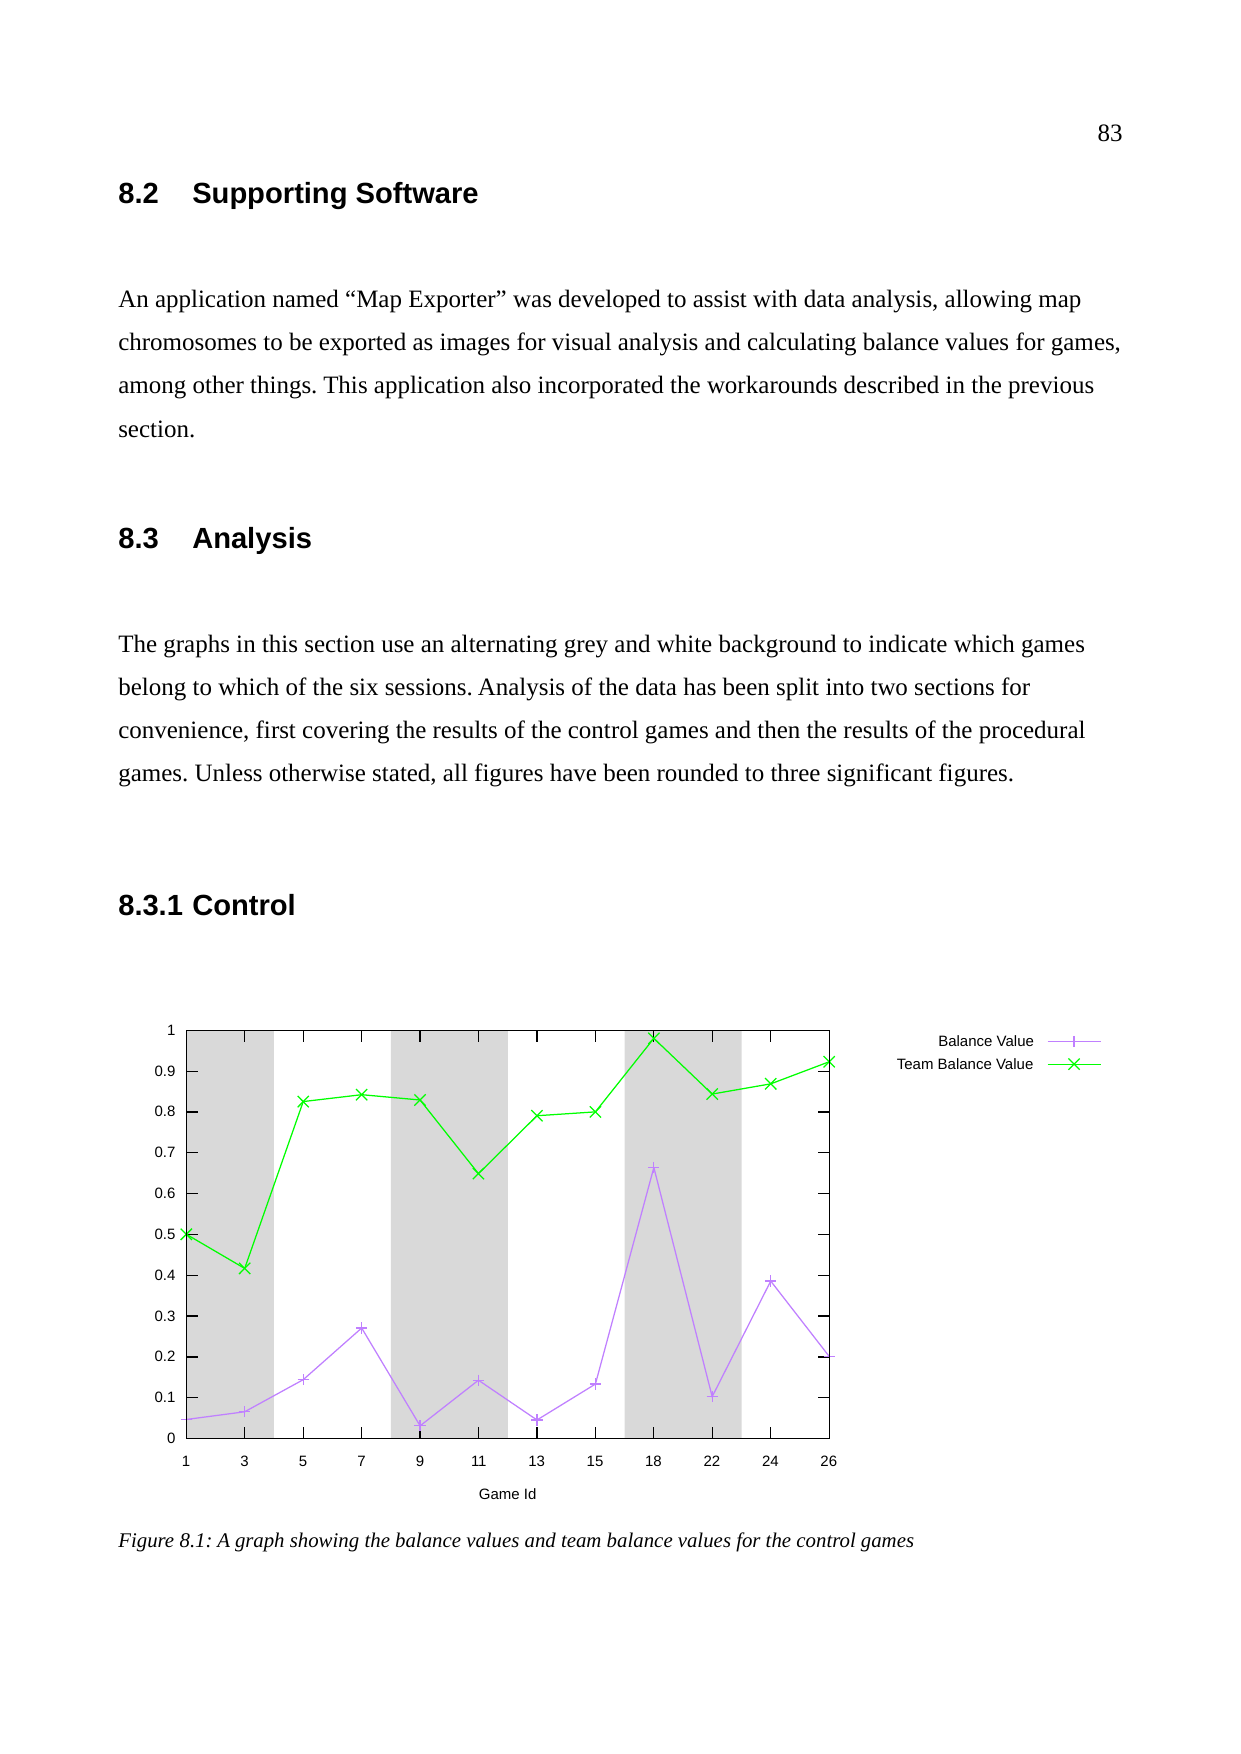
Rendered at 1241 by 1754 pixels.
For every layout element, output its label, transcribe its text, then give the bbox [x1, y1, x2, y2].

subtitle Supporting Software [118, 176, 1122, 210]
subtitle Analysis [118, 521, 1122, 554]
text Figure 8.1: A graph showing the balance values and team balance values for the control games [118, 1009, 1122, 1552]
text An application named “Map Exporter” was developed to assist with data analysis, allowing map chromosomes to be exported as images for visual analysis and calculating balance values for games, among other things. This application also incorporated the workarounds described in the previous section. [118, 284, 1122, 442]
subtitle Control [118, 888, 1122, 922]
text The graphs in this section use an alternating grey and white background to indicate which games belong to which of the six sessions. Analysis of the data has been split into two sections for convenience, first covering the results of the control games and then the results of the procedural games. Unless otherwise stated, all figures have been rounded to three significant figures. [118, 629, 1122, 787]
